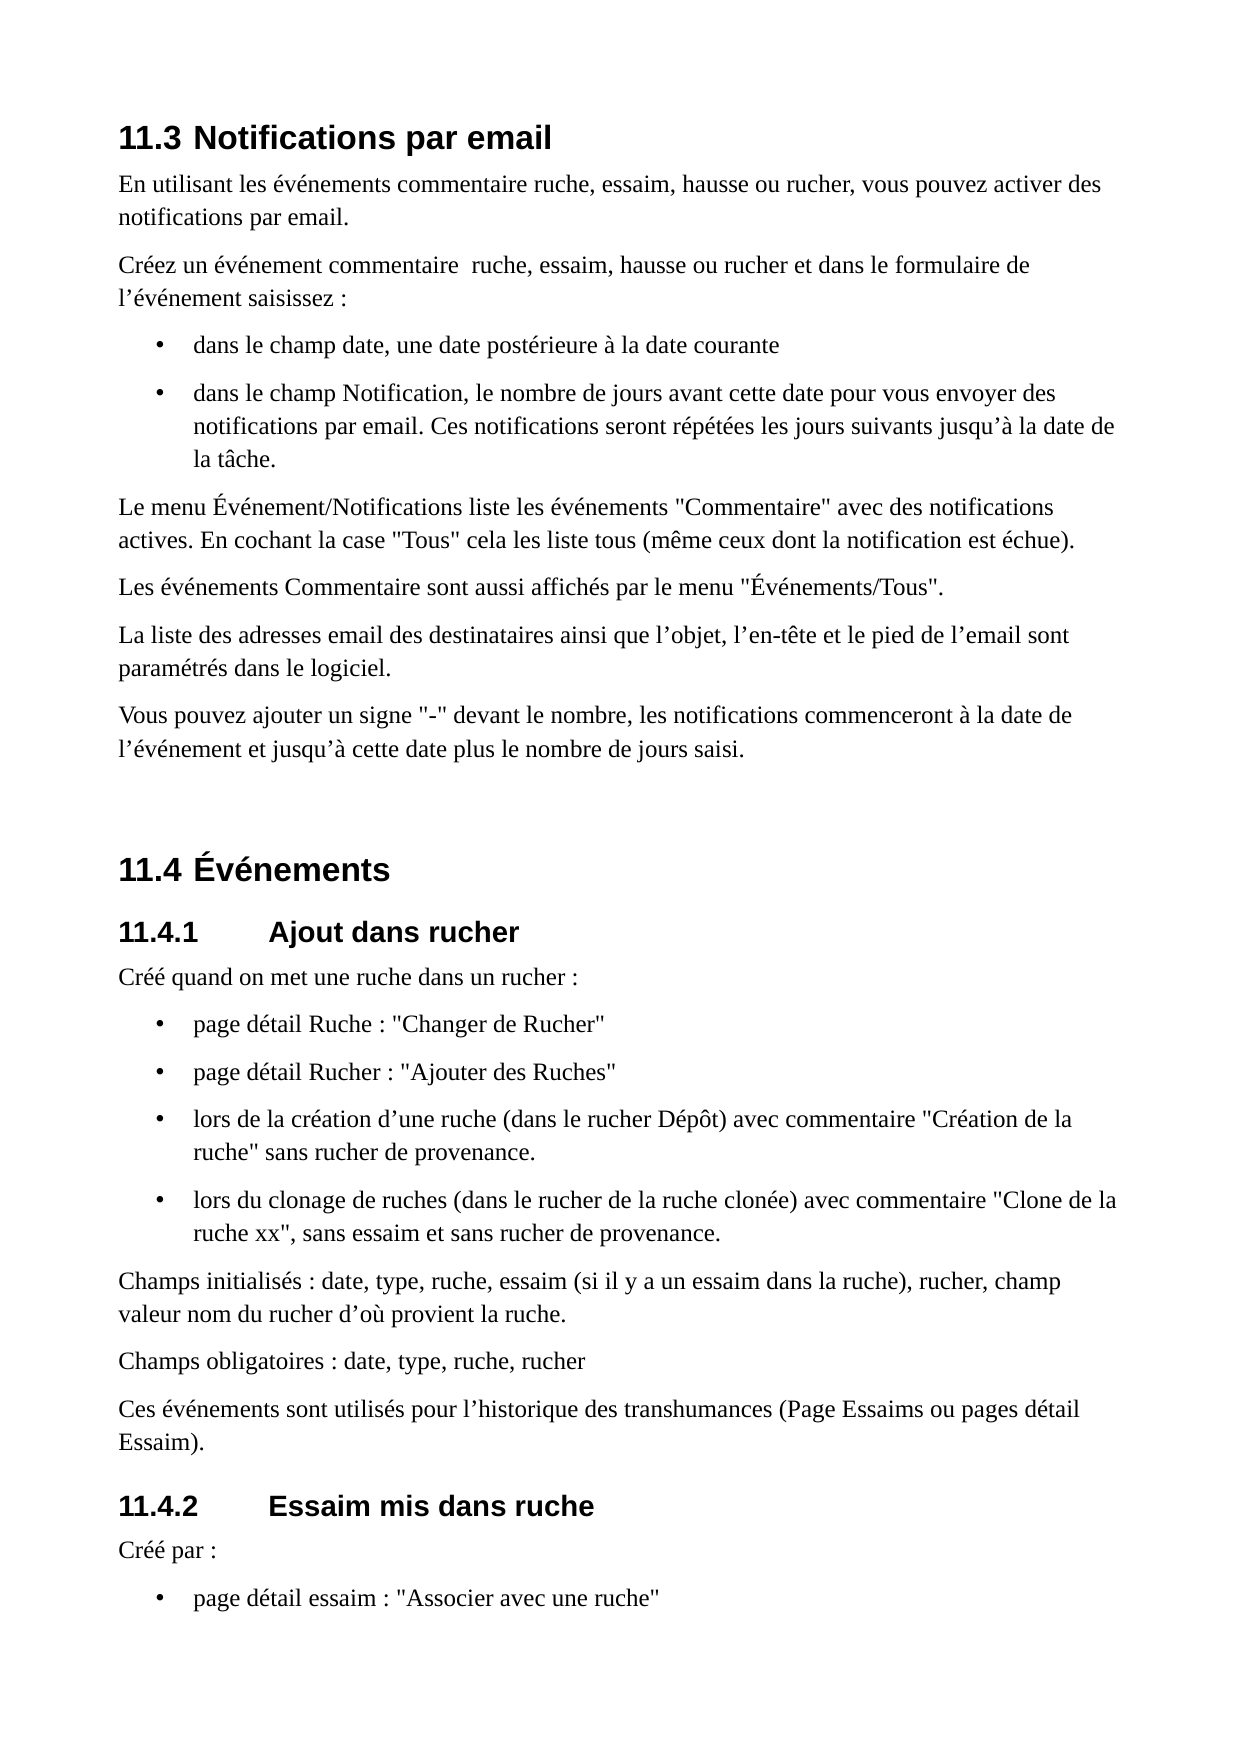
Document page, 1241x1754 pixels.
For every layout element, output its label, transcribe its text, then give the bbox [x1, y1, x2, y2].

text En utilisant les événements commentaire ruche, essaim, hausse ou rucher, vous pouvez activer des notifications par email. [118, 169, 1122, 231]
text Les événements Commentaire sont aussi affichés par le menu "Événements/Tous". [118, 572, 1122, 601]
text Champs obligatoires : date, type, ruche, rucher [118, 1346, 1122, 1375]
list page détail essaim : "Associer avec une ruche" [156, 1583, 1122, 1612]
list dans le champ date, une date postérieure à la date courante [156, 331, 1122, 359]
text Créez un événement commentaire ruche, essaim, hausse ou rucher et dans le formulaire de l’événement saisissez : [118, 250, 1122, 312]
list page détail Ruche : "Changer de Rucher" [156, 1009, 1122, 1038]
subtitle Essaim mis dans ruche [118, 1489, 1122, 1523]
text Vous pouvez ajouter un signe "-" devant le nombre, les notifications commenceront à la date de l’événement et jusqu’à cette date plus le nombre de jours saisi. [118, 701, 1122, 762]
list page détail Rucher : "Ajouter des Ruches" [156, 1057, 1122, 1086]
list lors du clonage de ruches (dans le rucher de la ruche clonée) avec commentaire "Clone de la ruche xx", sans essaim et sans rucher de provenance. [156, 1185, 1122, 1247]
text Le menu Événement/Notifications liste les événements "Commentaire" avec des notifications actives. En cochant la case "Tous" cela les liste tous (même ceux dont la notification est échue). [118, 492, 1122, 553]
subtitle Événements [118, 850, 1122, 888]
subtitle Ajout dans rucher [118, 915, 1122, 949]
text Champs initialisés : date, type, ruche, essaim (si il y a un essaim dans la ruche), rucher, champ valeur nom du rucher d’où provient la ruche. [118, 1266, 1122, 1327]
list lors de la création d’une ruche (dans le rucher Dépôt) avec commentaire "Création de la ruche" sans rucher de provenance. [156, 1104, 1122, 1166]
subtitle Notifications par email [118, 118, 1122, 157]
text La liste des adresses email des destinataires ainsi que l’objet, l’en-tête et le pied de l’email sont paramétrés dans le logiciel. [118, 620, 1122, 682]
text Créé quand on met une ruche dans un rucher : [118, 962, 1122, 990]
list dans le champ Notification, le nombre de jours avant cette date pour vous envoyer des notifications par email. Ces notifications seront répétées les jours suivants jusqu’à la date de la tâche. [156, 378, 1122, 473]
text Créé par : [118, 1535, 1122, 1564]
text Ces événements sont utilisés pour l’historique des transhumances (Page Essaims ou pages détail Essaim). [118, 1394, 1122, 1456]
